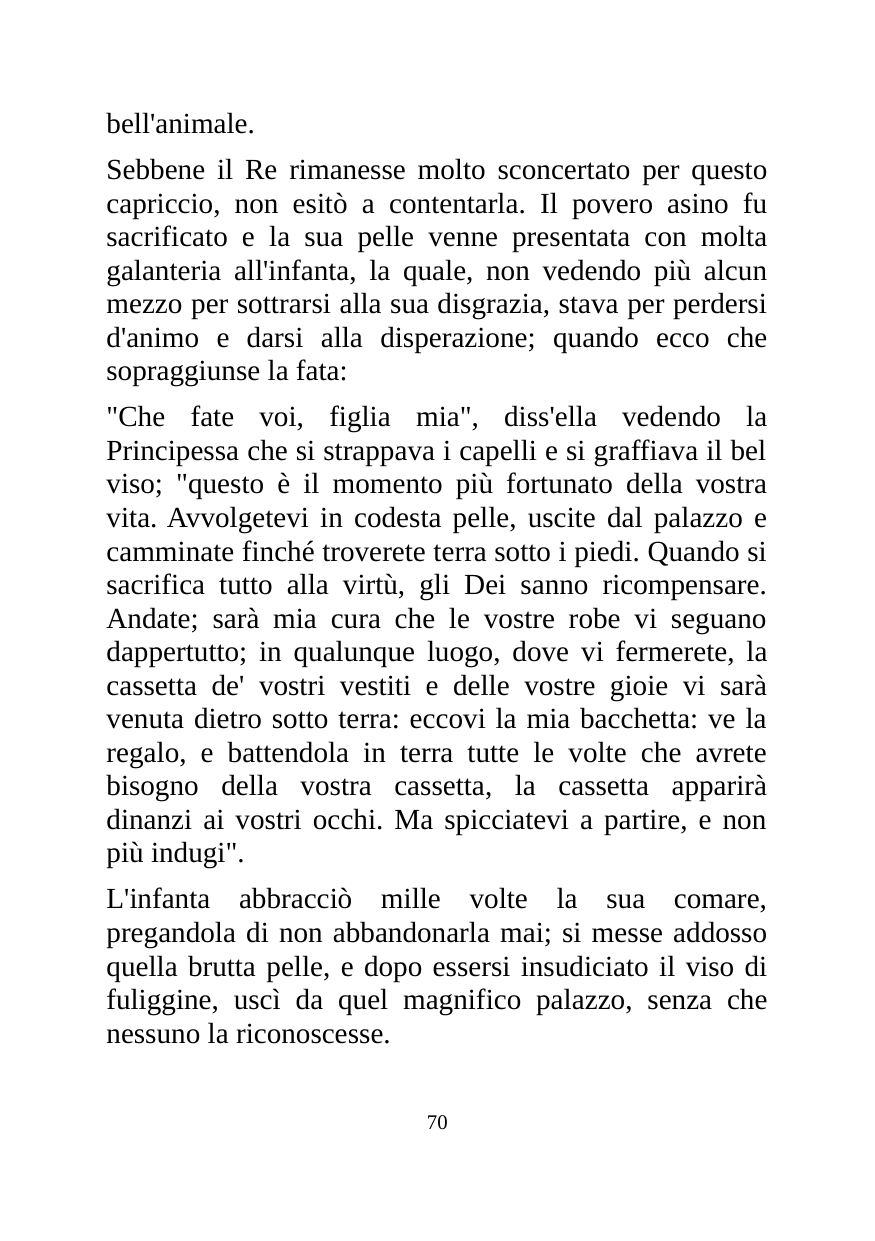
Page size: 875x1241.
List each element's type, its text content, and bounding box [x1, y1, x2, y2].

text bell'animale. [106, 106, 768, 140]
text Sebbene il Re rimanesse molto sconcertato per questo capriccio, non esitò a contentarla. Il povero asino fu sacrificato e la sua pelle venne presentata con molta galanteria all'infanta, la quale, non vedendo più alcun mezzo per sottrarsi alla sua disgrazia, stava per perdersi d'animo e darsi alla disperazione; quando ecco che sopraggiunse la fata: [106, 152, 768, 387]
text L'infanta abbracciò mille volte la sua comare, pregandola di non abbandonarla mai; si messe addosso quella brutta pelle, e dopo essersi insudiciato il viso di fuliggine, uscì da quel magnifico palazzo, senza che nessuno la riconoscesse. [106, 882, 768, 1049]
text "Che fate voi, figlia mia", diss'ella vedendo la Principessa che si strappava i capelli e si graffiava il bel viso; "questo è il momento più fortunato della vostra vita. Avvolgetevi in codesta pelle, uscite dal palazzo e camminate finché troverete terra sotto i piedi. Quando si sacrifica tutto alla virtù, gli Dei sanno ricompensare. Andate; sarà mia cura che le vostre robe vi seguano dappertutto; in qualunque luogo, dove vi fermerete, la cassetta de' vostri vestiti e delle vostre gioie vi sarà venuta dietro sotto terra: eccovi la mia bacchetta: ve la regalo, e battendola in terra tutte le volte che avrete bisogno della vostra cassetta, la cassetta apparirà dinanzi ai vostri occhi. Ma spicciatevi a partire, e non più indugi". [106, 399, 768, 869]
